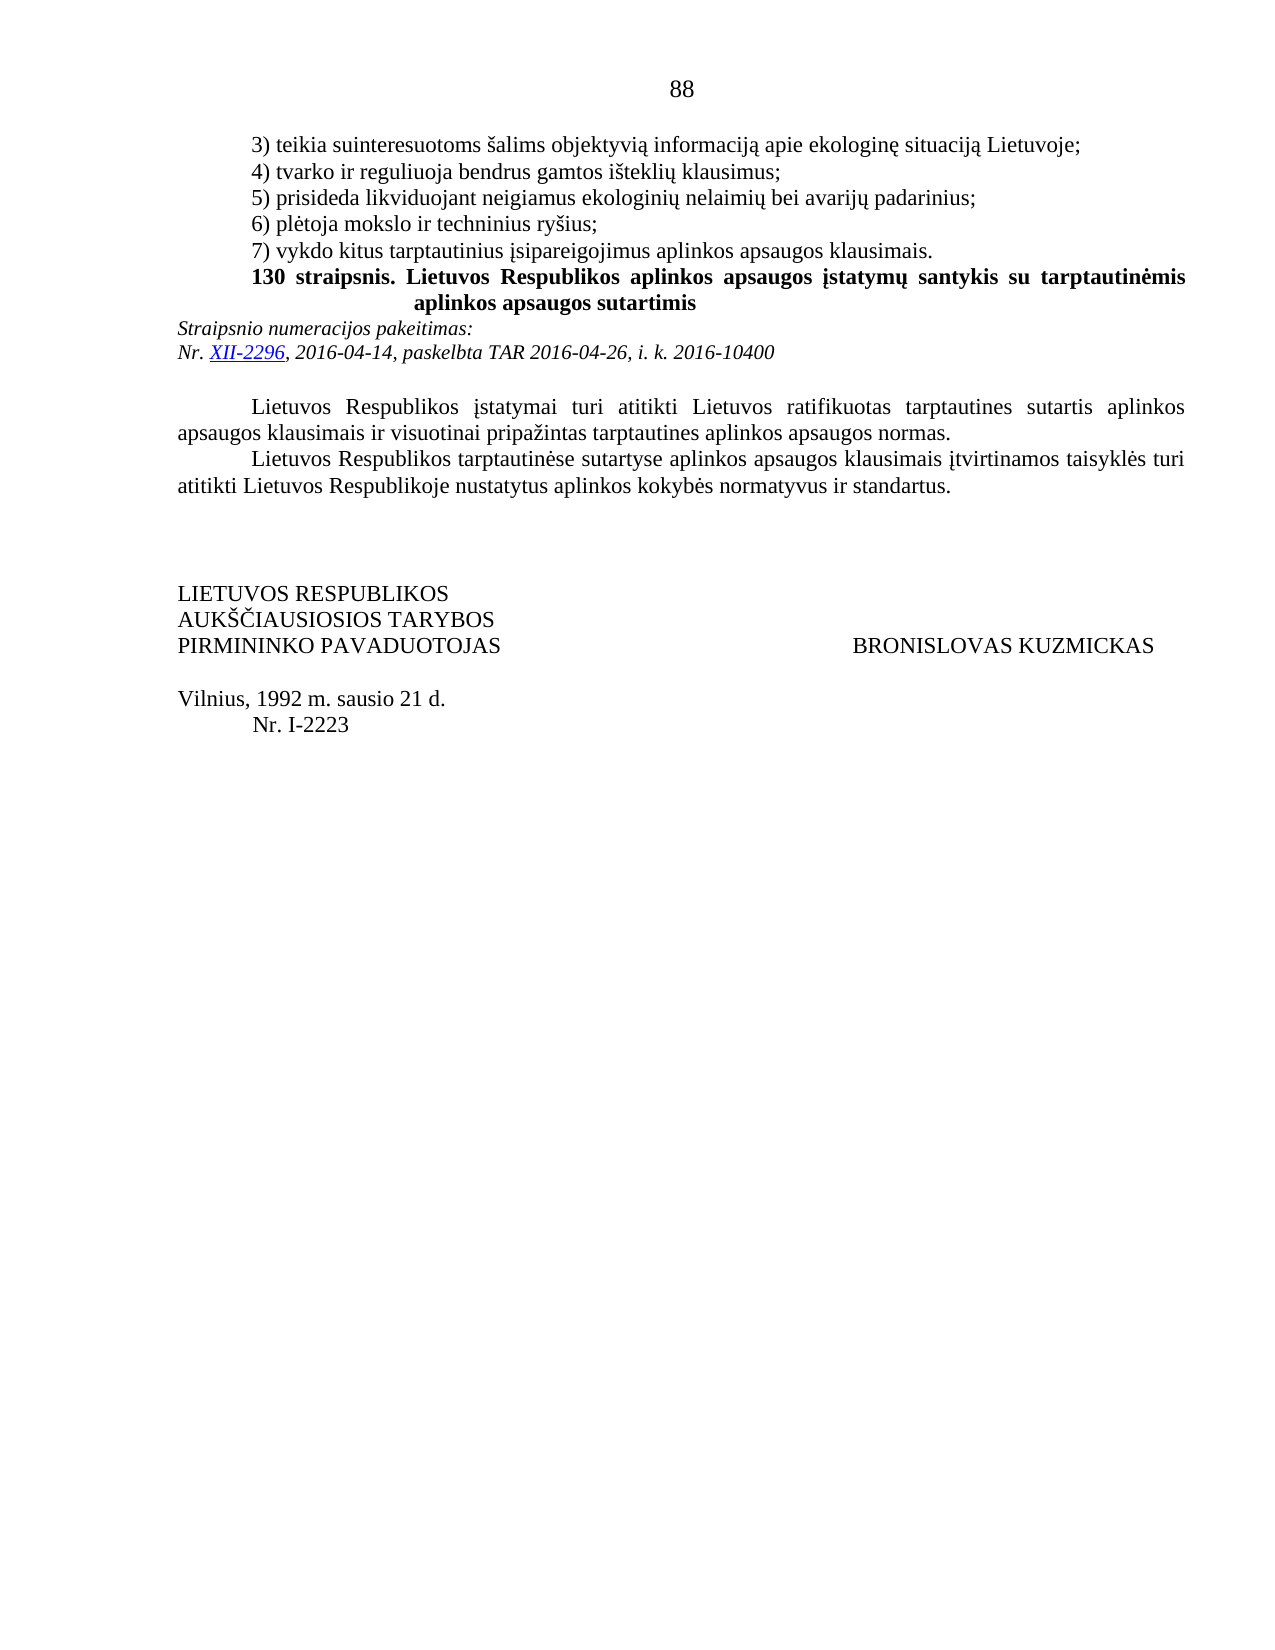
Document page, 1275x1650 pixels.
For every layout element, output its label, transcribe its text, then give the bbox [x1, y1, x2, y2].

text Nr. I-2223 [177, 711, 1186, 738]
text 4) tvarko ir reguliuoja bendrus gamtos išteklių klausimus; [177, 158, 1186, 184]
text 3) teikia suinteresuotoms šalims objektyvią informaciją apie ekologinę situaciją Lietuvoje; [177, 131, 1186, 158]
text 5) prisideda likviduojant neigiamus ekologinių nelaimių bei avarijų padarinius; [177, 184, 1186, 210]
text 7) vykdo kitus tarptautinius įsipareigojimus aplinkos apsaugos klausimais. [177, 237, 1186, 263]
text Lietuvos Respublikos tarptautinėse sutartyse aplinkos apsaugos klausimais įtvirtinamos taisyklės turi atitikti Lietuvos Respublikoje nustatytus aplinkos kokybės normatyvus ir standartus. [177, 445, 1186, 498]
text Vilnius, 1992 m. sausio 21 d. [177, 685, 1186, 711]
text Nr. XII-2296, 2016-04-14, paskelbta TAR 2016-04-26, i. k. 2016-10400 [177, 340, 1186, 364]
text LIETUVOS RESPUBLIKOS [177, 579, 1186, 606]
text 6) plėtoja mokslo ir techninius ryšius; [177, 210, 1186, 237]
text Straipsnio numeracijos pakeitimas: [177, 316, 1186, 340]
text Lietuvos Respublikos įstatymai turi atitikti Lietuvos ratifikuotas tarptautines sutartis aplinkos apsaugos klausimais ir visuotinai pripažintas tarptautines aplinkos apsaugos normas. [177, 393, 1186, 445]
text AUKŠČIAUSIOSIOS TARYBOS [177, 606, 1186, 632]
text PIRMININKO PAVADUOTOJAS BRONISLOVAS KUZMICKAS [177, 632, 1186, 659]
text 130 straipsnis. Lietuvos Respublikos aplinkos apsaugos įstatymų santykis su tarptautinėmis aplinkos apsaugos sutartimis [251, 263, 1186, 316]
